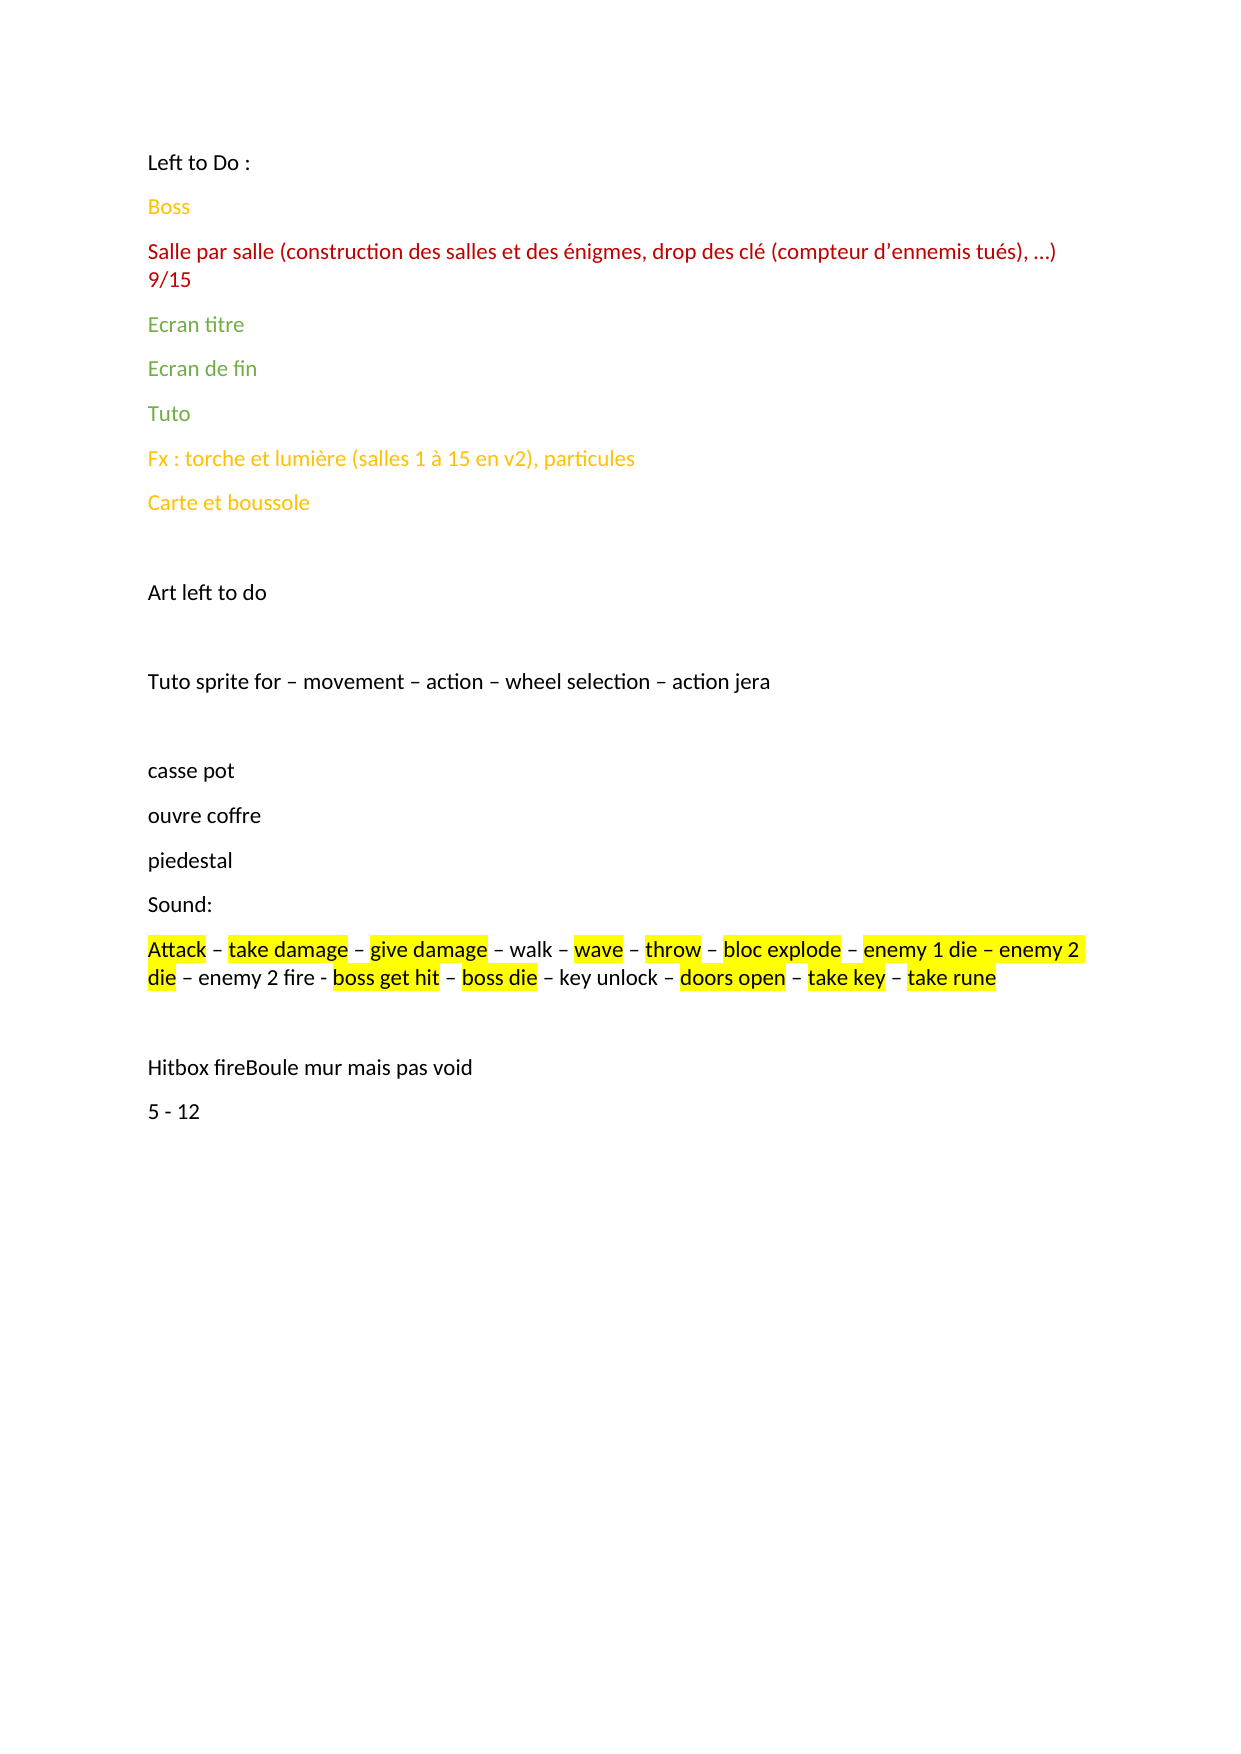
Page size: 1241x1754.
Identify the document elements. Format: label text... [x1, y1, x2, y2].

text 5 - 12 [148, 1097, 1093, 1125]
text piedestal [148, 846, 1093, 874]
text Tuto sprite for – movement – action – wheel selection – action jera [148, 667, 1093, 695]
text Carte et boussole [148, 488, 1093, 516]
text Attack – take damage – give damage – walk – wave – throw – bloc explode – enemy 1 die – enemy 2 die – enemy 2 fire - boss get hit – boss die – key unlock – doors open – take key – take rune [148, 935, 1093, 991]
text ouvre coffre [148, 801, 1093, 829]
text casse pot [148, 757, 1093, 784]
text Boss [148, 192, 1093, 220]
text Ecran titre [148, 310, 1093, 338]
text Fx : torche et lumière (salles 1 à 15 en v2), particules [148, 444, 1093, 472]
text Hitbox fireBoule mur mais pas void [148, 1053, 1093, 1081]
text Left to Do : [148, 148, 1093, 176]
text Salle par salle (construction des salles et des énigmes, drop des clé (compteur d’ennemis tués), …) 9/15 [148, 237, 1093, 293]
text Ecran de fin [148, 354, 1093, 382]
text Sound: [148, 891, 1093, 919]
text Tuto [148, 399, 1093, 427]
text Art left to do [148, 578, 1093, 606]
